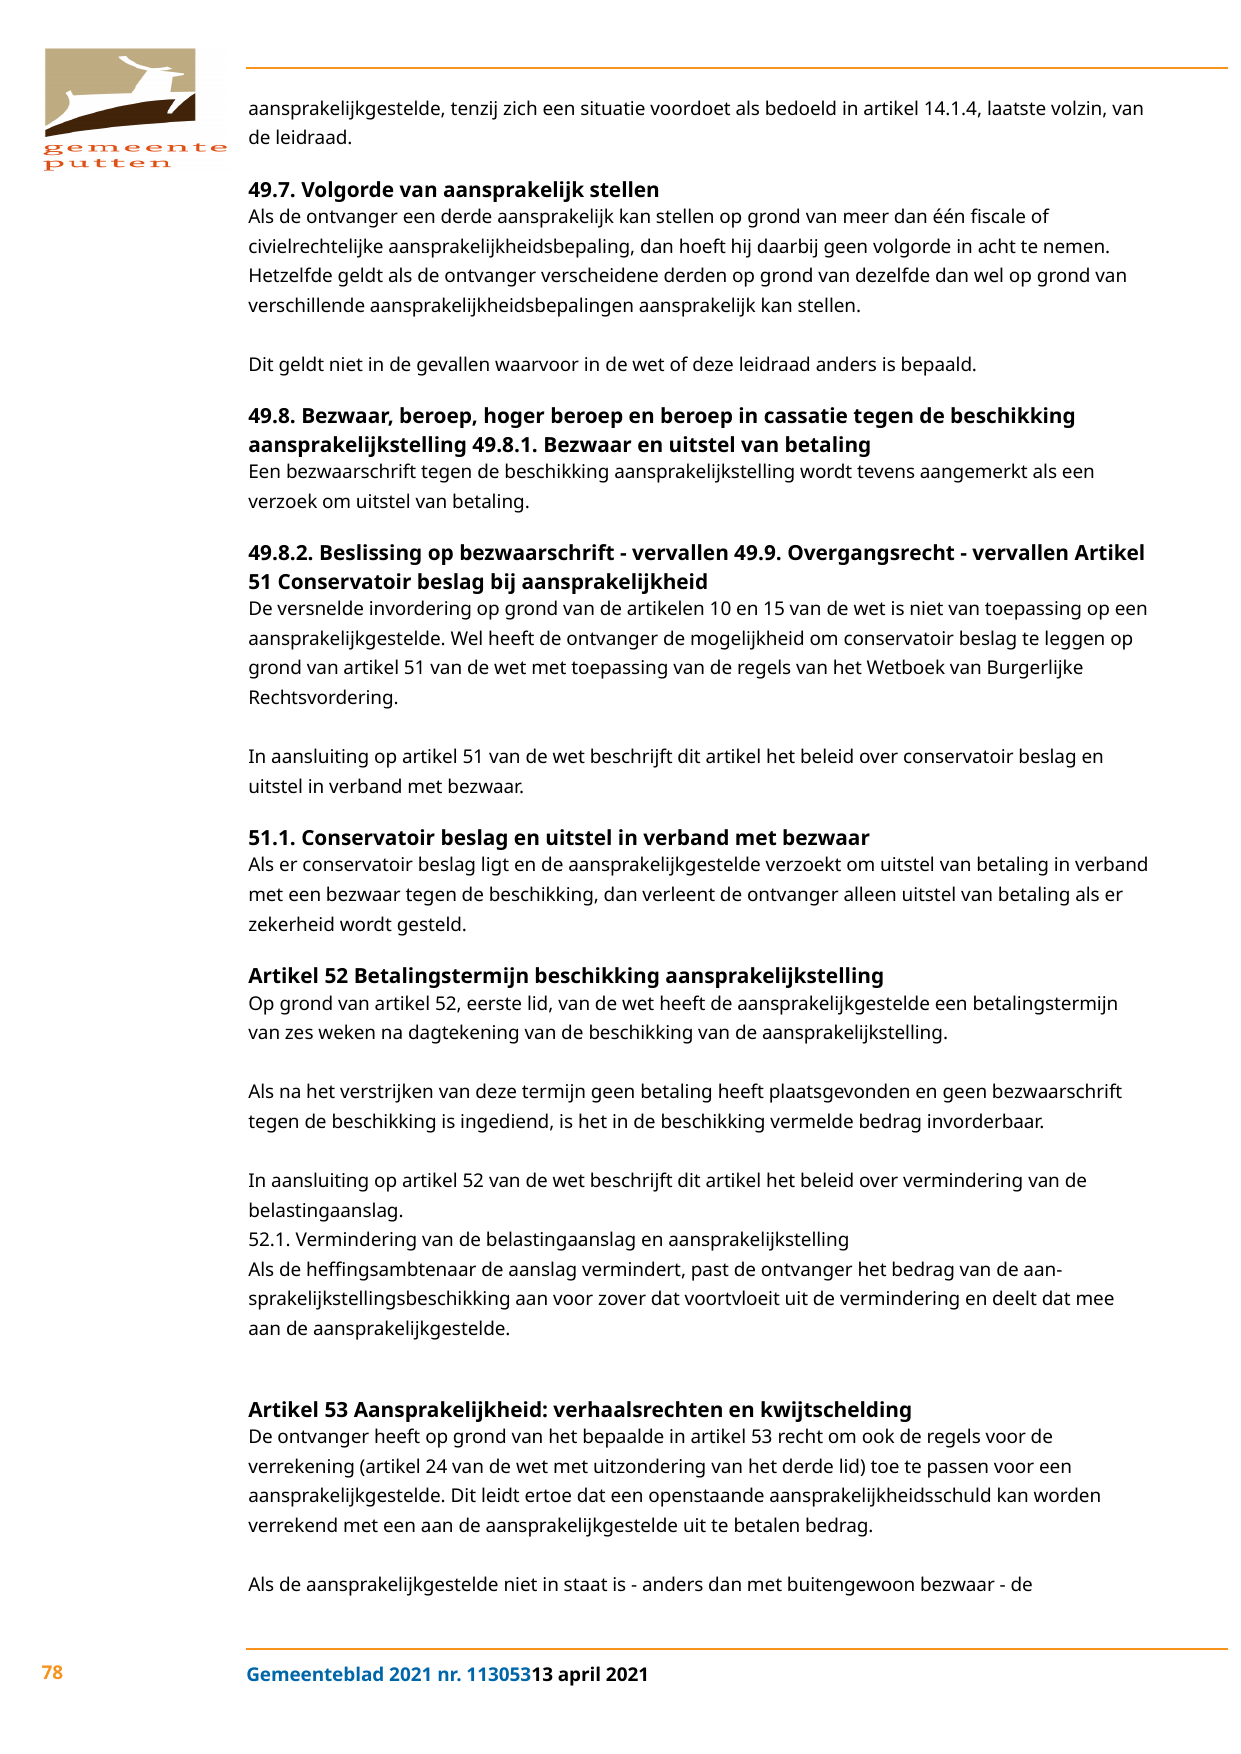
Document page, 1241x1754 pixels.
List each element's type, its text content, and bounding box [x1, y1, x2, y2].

text 52.1. Vermindering van de belastingaanslag en aansprakelijkstelling [248, 1226, 1152, 1252]
text Artikel 53 Aansprakelijkheid: verhaalsrechten en kwijtschelding [248, 1395, 1152, 1423]
text Als na het verstrijken van deze termijn geen betaling heeft plaatsgevonden en geen bezwaarschrift tegen de beschikking is ingediend, is het in de beschikking vermelde bedrag invorderbaar. [248, 1078, 1152, 1134]
text Als de ontvanger een derde aansprakelijk kan stellen op grond van meer dan één fiscale of civielrechtelijke aansprakelijkheidsbepaling, dan hoeft hij daarbij geen volgorde in acht te nemen. Hetzelfde geldt als de ontvanger verscheidene derden op grond van dezelfde dan wel op grond van verschillende aansprakelijkheidsbepalingen aansprakelijk kan stellen. [248, 203, 1152, 318]
text De ontvanger heeft op grond van het bepaalde in artikel 53 recht om ook de regels voor de verrekening (artikel 24 van de wet met uitzondering van het derde lid) toe te passen voor een aansprakelijkgestelde. Dit leidt ertoe dat een openstaande aansprakelijkheidsschuld kan worden verrekend met een aan de aansprakelijkgestelde uit te betalen bedrag. [248, 1423, 1152, 1538]
text Dit geldt niet in de gevallen waarvoor in de wet of deze leidraad anders is bepaald. [248, 351, 1152, 377]
picture [41, 47, 231, 172]
text Als de heffingsambtenaar de aanslag vermindert, past de ontvanger het bedrag van de aan-sprakelijkstellingsbeschikking aan voor zover dat voortvloeit uit de vermindering en deelt dat mee aan de aansprakelijkgestelde. [248, 1256, 1152, 1341]
text Als er conservatoir beslag ligt en de aansprakelijkgestelde verzoekt om uitstel van betaling in verband met een bezwaar tegen de beschikking, dan verleent de ontvanger alleen uitstel van betaling als er zekerheid wordt gesteld. [248, 852, 1152, 937]
text Artikel 52 Betalingstermijn beschikking aansprakelijkstelling [248, 961, 1152, 990]
text aansprakelijkgestelde, tenzij zich een situatie voordoet als bedoeld in artikel 14.1.4, laatste volzin, van de leidraad. [248, 95, 1152, 150]
text De versnelde invordering op grond van de artikelen 10 en 15 van de wet is niet van toepassing op een aansprakelijkgestelde. Wel heeft de ontvanger de mogelijkheid om conservatoir beslag te leggen op grond van artikel 51 van de wet met toepassing van de regels van het Wetboek van Burgerlijke Rechtsvordering. [248, 595, 1152, 710]
text 51.1. Conservatoir beslag en uitstel in verband met bezwaar [248, 823, 1152, 852]
text Een bezwaarschrift tegen de beschikking aansprakelijkstelling wordt tevens aangemerkt als een verzoek om uitstel van betaling. [248, 458, 1152, 514]
text 49.8. Bezwaar, beroep, hoger beroep en beroep in cassatie tegen de beschikking aansprakelijkstelling 49.8.1. Bezwaar en uitstel van betaling [248, 402, 1152, 458]
text In aansluiting op artikel 52 van de wet beschrijft dit artikel het beleid over vermindering van de belastingaanslag. [248, 1167, 1152, 1222]
text In aansluiting op artikel 51 van de wet beschrijft dit artikel het beleid over conservatoir beslag en uitstel in verband met bezwaar. [248, 743, 1152, 798]
text 49.7. Volgorde van aansprakelijk stellen [248, 175, 1152, 203]
text Als de aansprakelijkgestelde niet in staat is - anders dan met buitengewoon bezwaar - de [248, 1571, 1152, 1597]
text 49.8.2. Beslissing op bezwaarschrift - vervallen 49.9. Overgangsrecht - vervallen Artikel 51 Conservatoir beslag bij aansprakelijkheid [248, 538, 1152, 595]
text Op grond van artikel 52, eerste lid, van de wet heeft de aansprakelijkgestelde een betalingstermijn van zes weken na dagtekening van de beschikking van de aansprakelijkstelling. [248, 990, 1152, 1045]
